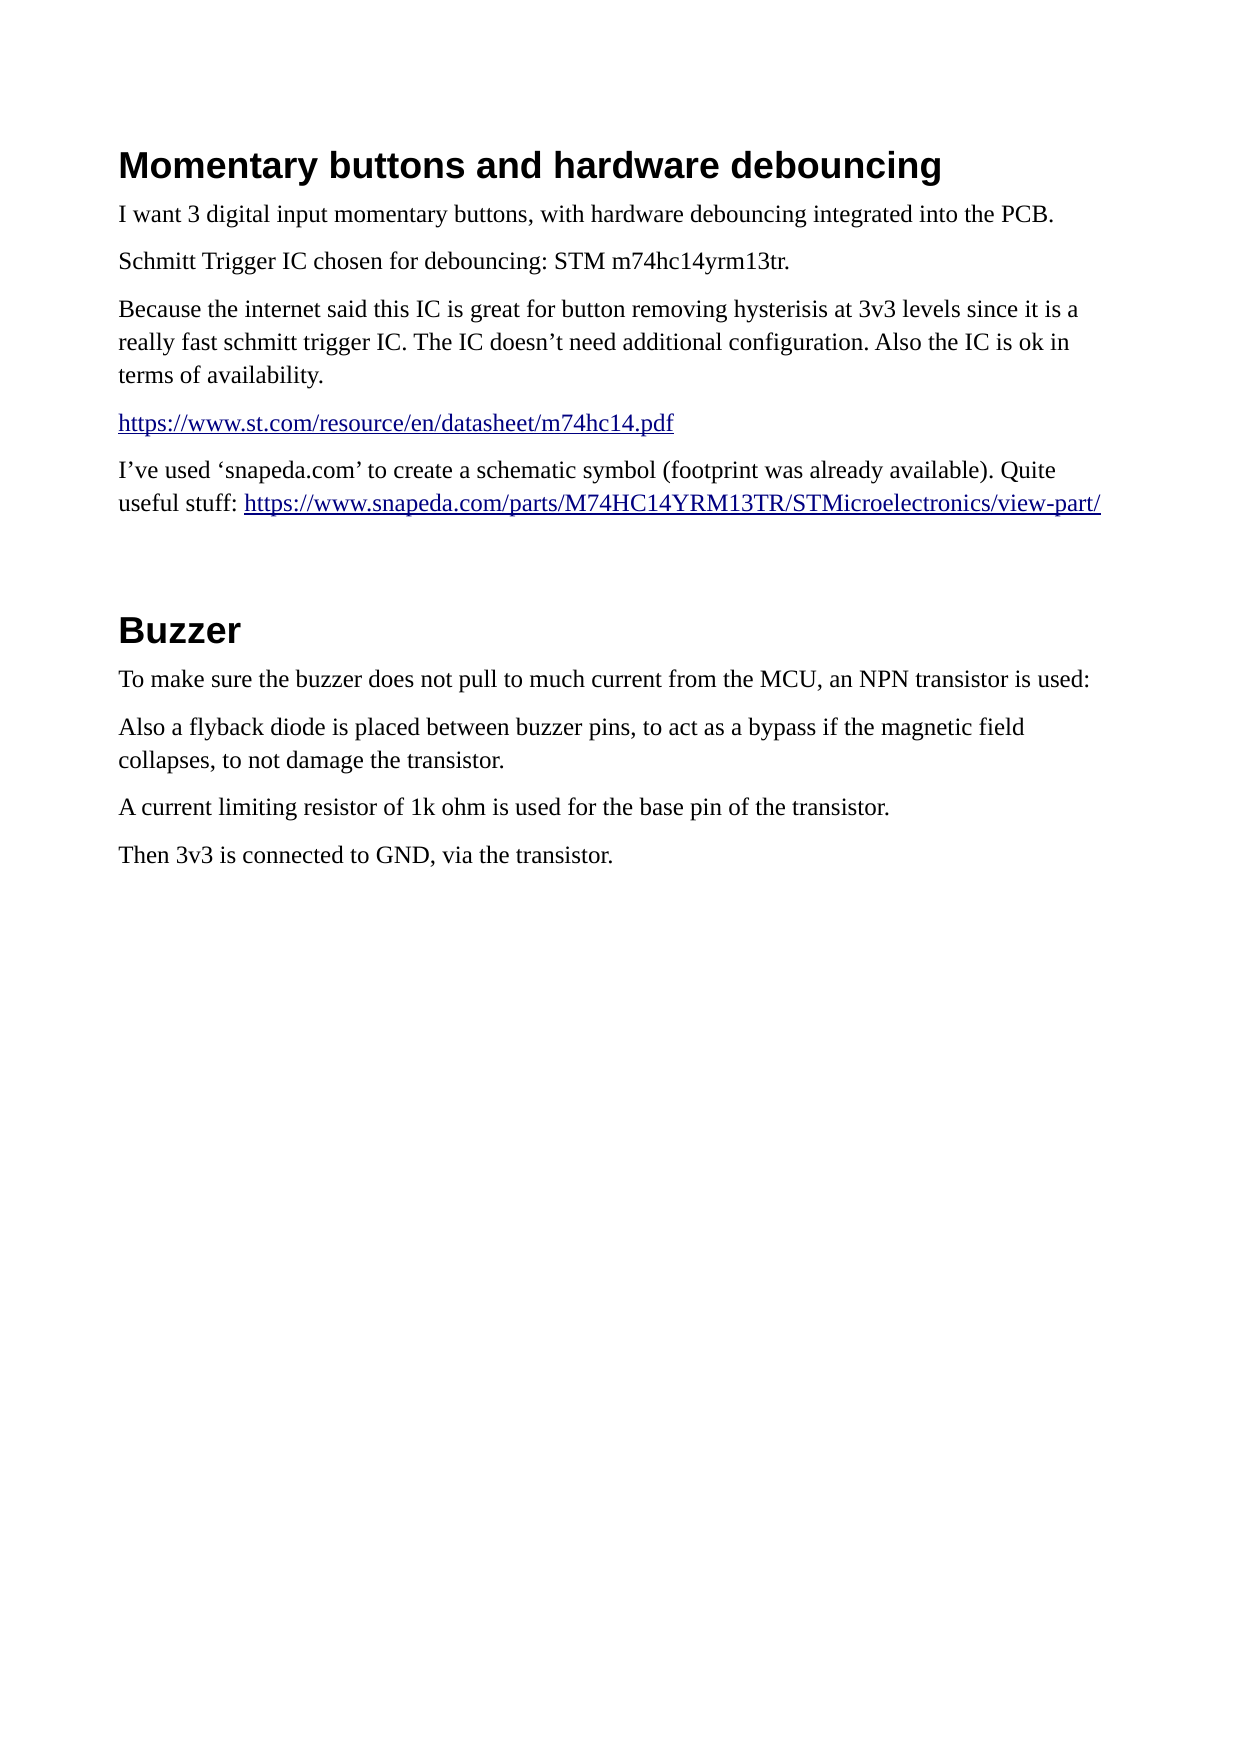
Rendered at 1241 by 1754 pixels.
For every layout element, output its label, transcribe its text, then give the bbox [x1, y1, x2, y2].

subtitle Buzzer [118, 608, 1122, 652]
text I’ve used ‘snapeda.com’ to create a schematic symbol (footprint was already available). Quite useful stuff: https://www.snapeda.com/parts/M74HC14YRM13TR/STMicroelectronics/view-part/ [118, 455, 1122, 517]
text Schmitt Trigger IC chosen for debouncing: STM m74hc14yrm13tr. [118, 246, 1122, 275]
text A current limiting resistor of 1k ohm is used for the base pin of the transistor. [118, 792, 1122, 821]
text I want 3 digital input momentary buttons, with hardware debouncing integrated into the PCB. [118, 199, 1122, 227]
text Also a flyback diode is placed between buzzer pins, to act as a bypass if the magnetic field collapses, to not damage the transistor. [118, 712, 1122, 773]
text https://www.st.com/resource/en/datasheet/m74hc14.pdf [118, 408, 1122, 436]
text Then 3v3 is connected to GND, via the transistor. [118, 840, 1122, 869]
text To make sure the buzzer does not pull to much current from the MCU, an NPN transistor is used: [118, 664, 1122, 693]
subtitle Momentary buttons and hardware debouncing [118, 143, 1122, 186]
text Because the internet said this IC is great for button removing hysterisis at 3v3 levels since it is a really fast schmitt trigger IC. The IC doesn’t need additional configuration. Also the IC is ok in terms of availability. [118, 294, 1122, 389]
